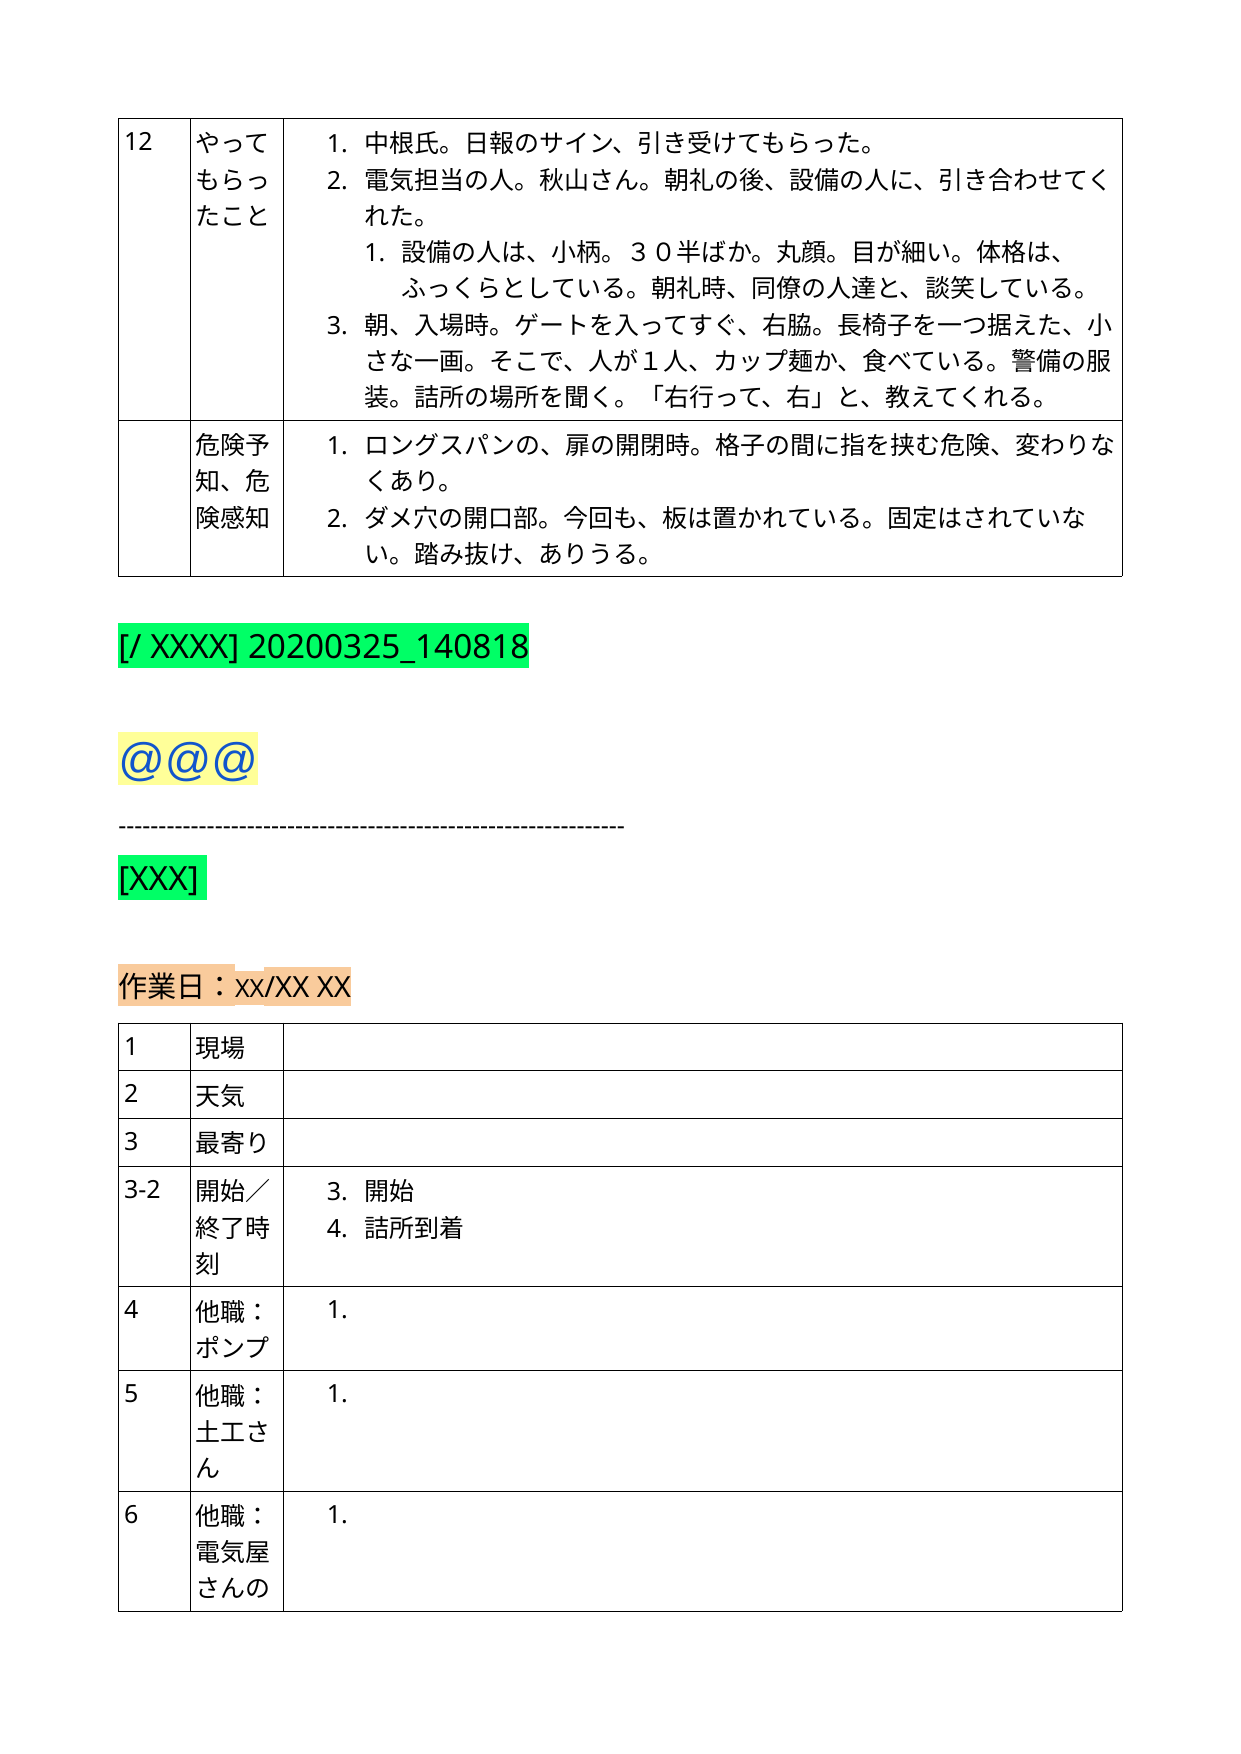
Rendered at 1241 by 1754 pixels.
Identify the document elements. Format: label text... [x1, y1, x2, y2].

table_cell 3 [119, 1119, 190, 1166]
table_cell 3-2 [119, 1167, 190, 1286]
table_cell 5 [119, 1371, 190, 1491]
table_cell 危険予知、危険感知 [191, 421, 283, 576]
table_cell 最寄り [191, 1119, 283, 1166]
table_cell 他職：電気屋さんの [191, 1492, 283, 1611]
text @@@ [118, 732, 1122, 785]
table_cell 12 [119, 119, 190, 420]
table_cell 他職：土工さん [191, 1371, 283, 1491]
table_header [284, 1024, 1122, 1070]
table_header 現場 [191, 1024, 283, 1070]
table_cell 開始 詰所到着 [284, 1167, 1122, 1286]
table_cell 2 [119, 1071, 190, 1118]
text [XXX] [118, 855, 1122, 900]
table_header 1 [119, 1024, 190, 1070]
text --------------------------------------------------------------- [118, 808, 1122, 842]
text 作業日：XX/XX XX [118, 964, 1122, 1006]
table_cell 中根氏。日報のサイン、引き受けてもらった。 電気担当の人。秋山さん。朝礼の後、設備の人に、引き合わせてくれた。 設備の人は、小柄。３０半ばか。丸顔。目が細い。体格は、ふっくらとしている。朝礼時、同僚の人達と、談笑している。 朝、入場時。ゲートを入ってすぐ、右脇。長椅子を一つ据えた、小さな一画。そこで、人が１人、カップ麺か、食べている。警備の服装。詰所の場所を聞く。「右行って、右」と、教えてくれる。 [284, 119, 1122, 420]
table_cell [284, 1071, 1122, 1118]
table_cell [284, 1287, 1122, 1370]
table_cell 他職：ポンプ [191, 1287, 283, 1370]
text [/ XXXX] 20200325_140818 [118, 623, 1122, 668]
table_cell 開始／終了時刻 [191, 1167, 283, 1286]
table_cell [284, 1119, 1122, 1166]
table_cell やってもらったこと [191, 119, 283, 420]
table_cell 天気 [191, 1071, 283, 1118]
table_cell 6 [119, 1492, 190, 1611]
table_cell [284, 1492, 1122, 1611]
table_cell [284, 1371, 1122, 1491]
table_cell ロングスパンの、扉の開閉時。格子の間に指を挟む危険、変わりなくあり。 ダメ穴の開口部。今回も、板は置かれている。固定はされていない。踏み抜け、ありうる。 [284, 421, 1122, 576]
table_cell 4 [119, 1287, 190, 1370]
table_cell [119, 421, 190, 576]
